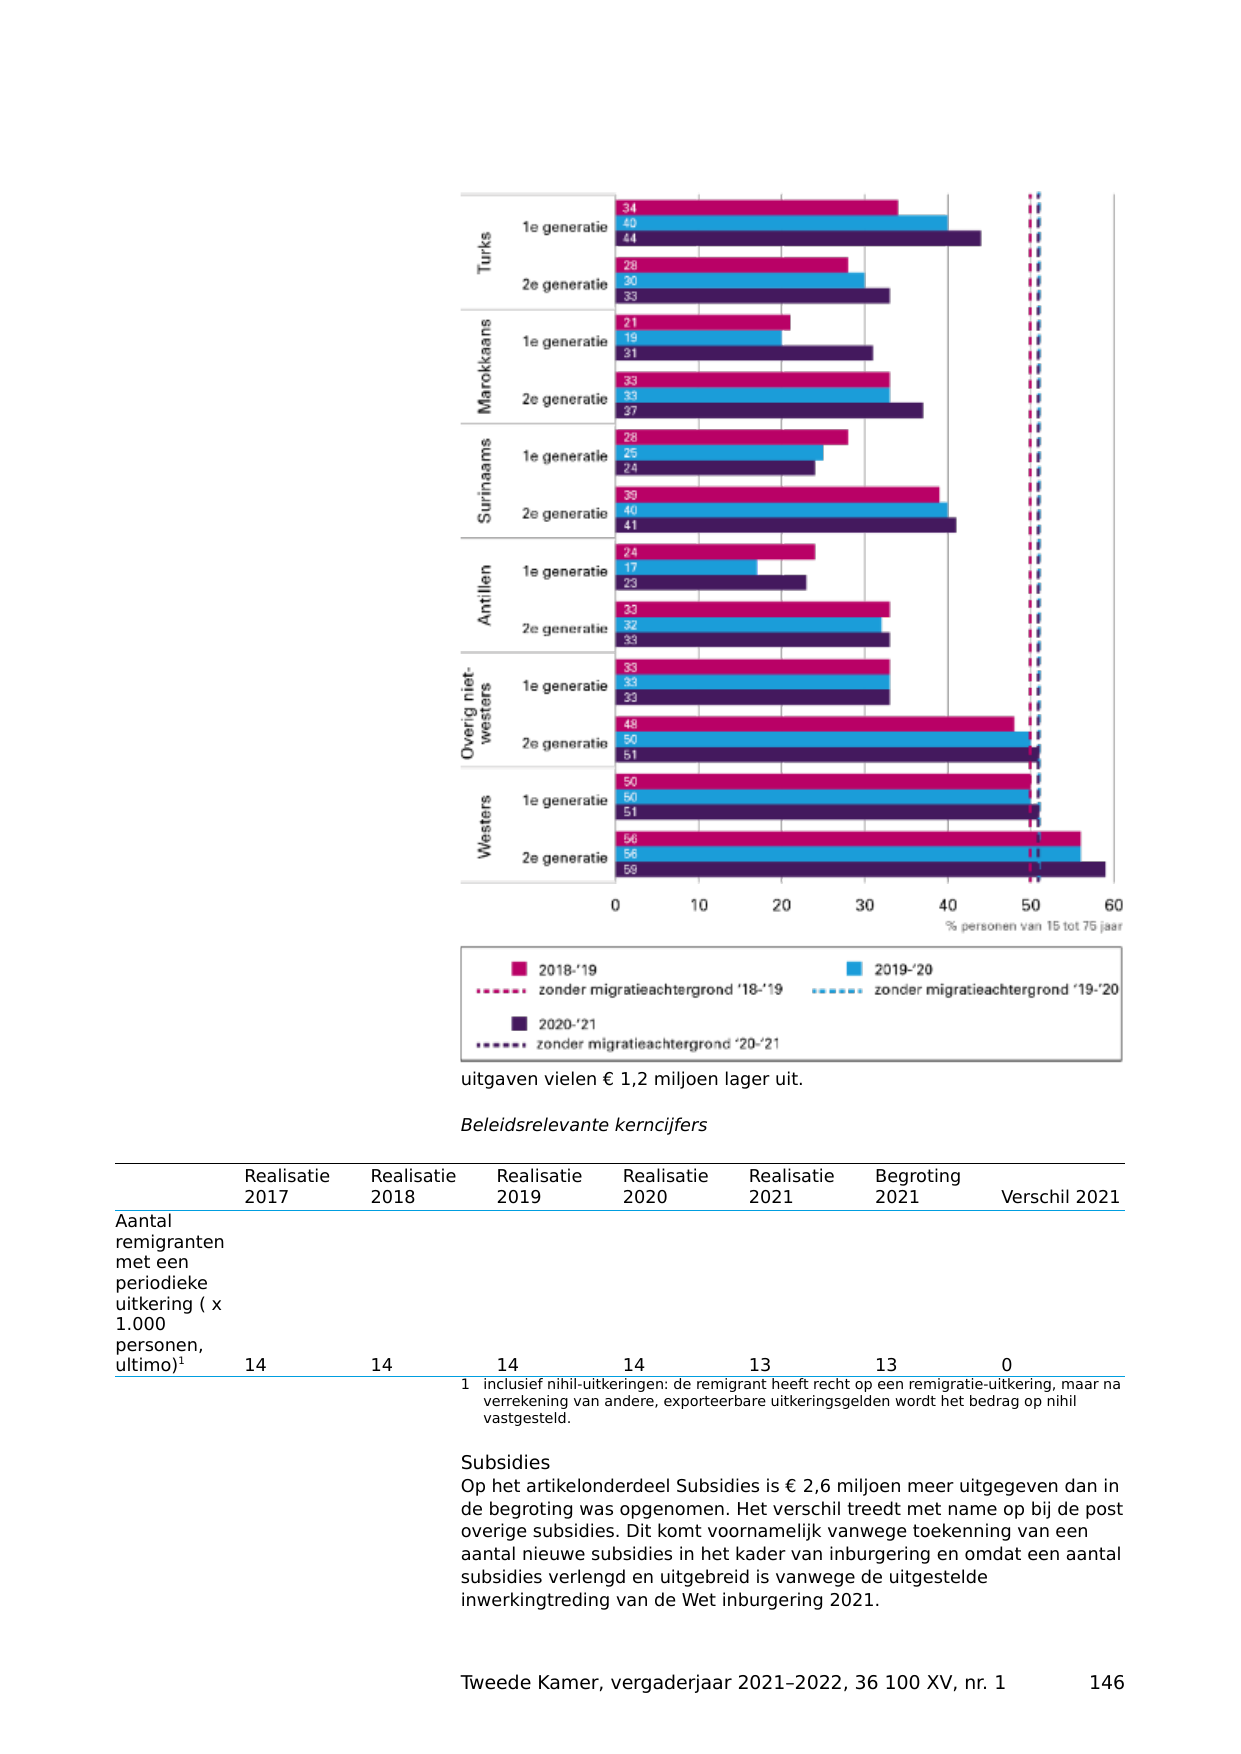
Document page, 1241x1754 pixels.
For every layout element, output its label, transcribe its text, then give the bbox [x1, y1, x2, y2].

list inclusief nihil-uitkeringen: de remigrant heeft recht op een remigratie-uitkering, maar na verrekening van andere, exporteerbare uitkeringsgelden wordt het bedrag op nihil vastgesteld. [461, 1377, 1125, 1427]
table_header Tabel 90 Kerncijfers Remigratie [115, 1138, 1125, 1163]
table_cell 14 [368, 1211, 493, 1376]
title Subsidies [461, 1452, 1125, 1474]
table_cell Realisatie 2018 [368, 1164, 493, 1210]
table_cell 13 [746, 1211, 872, 1376]
text uitgaven vielen € 1,2 miljoen lager uit. [461, 191, 1125, 1090]
table_cell 14 [241, 1211, 367, 1376]
text Beleidsrelevante kerncijfers [461, 1113, 1125, 1136]
table_cell Realisatie 2019 [494, 1164, 620, 1210]
table_cell Realisatie 2020 [620, 1164, 746, 1210]
table_cell 14 [494, 1211, 620, 1376]
table_cell Realisatie 2021 [746, 1164, 872, 1210]
table_cell Realisatie 2017 [241, 1164, 367, 1210]
table_cell 14 [620, 1211, 746, 1376]
table_cell 13 [872, 1211, 998, 1376]
text Op het artikelonderdeel Subsidies is € 2,6 miljoen meer uitgegeven dan in de begroting was opgenomen. Het verschil treedt met name op bij de post overige subsidies. Dit komt voornamelijk vanwege toekenning van een aantal nieuwe subsidies in het kader van inburgering en omdat een aantal subsidies verlengd en uitgebreid is vanwege de uitgestelde inwerkingtreding van de Wet inburgering 2021. [461, 1474, 1125, 1611]
table_cell Verschil 2021 [998, 1164, 1125, 1210]
table_cell 0 [998, 1211, 1125, 1376]
table_cell Begroting 2021 [872, 1164, 998, 1210]
table_cell [115, 1164, 241, 1210]
table_cell Aantal remigranten met een periodieke uitkering ( x 1.000 personen, ultimo)1 [115, 1211, 241, 1376]
